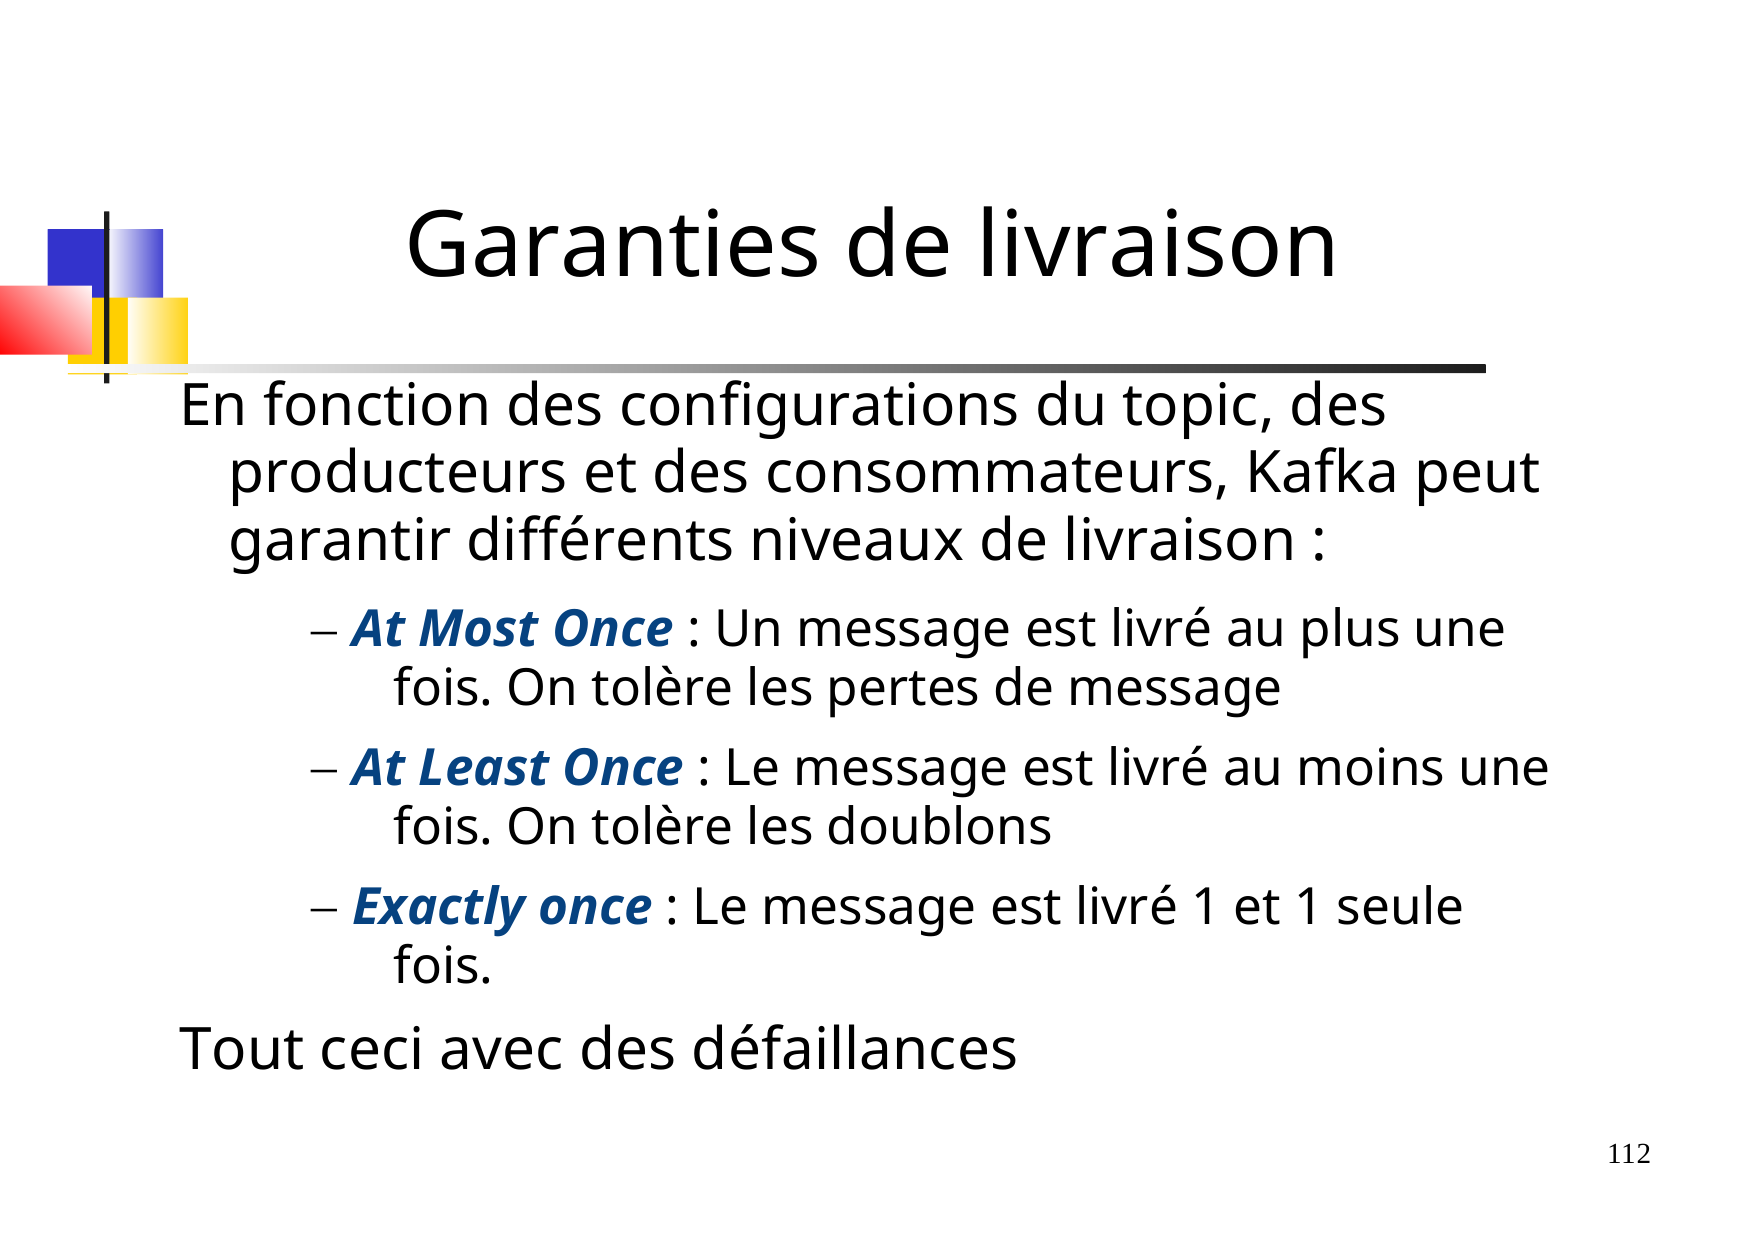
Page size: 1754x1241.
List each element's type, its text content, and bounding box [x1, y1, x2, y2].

list En fonction des configurations du topic, des producteurs et des consommateurs, Kafka peut garantir différents niveaux de livraison : At Most Once : Un message est livré au plus une fois. On tolère les pertes de message At Least Once : Le message est livré au moins une fois. On tolère les doublons Exactly once : Le message est livré 1 et 1 seule fois. Tout ceci avec des défaillances [179, 371, 1567, 1091]
title Garanties de livraison [179, 139, 1567, 351]
